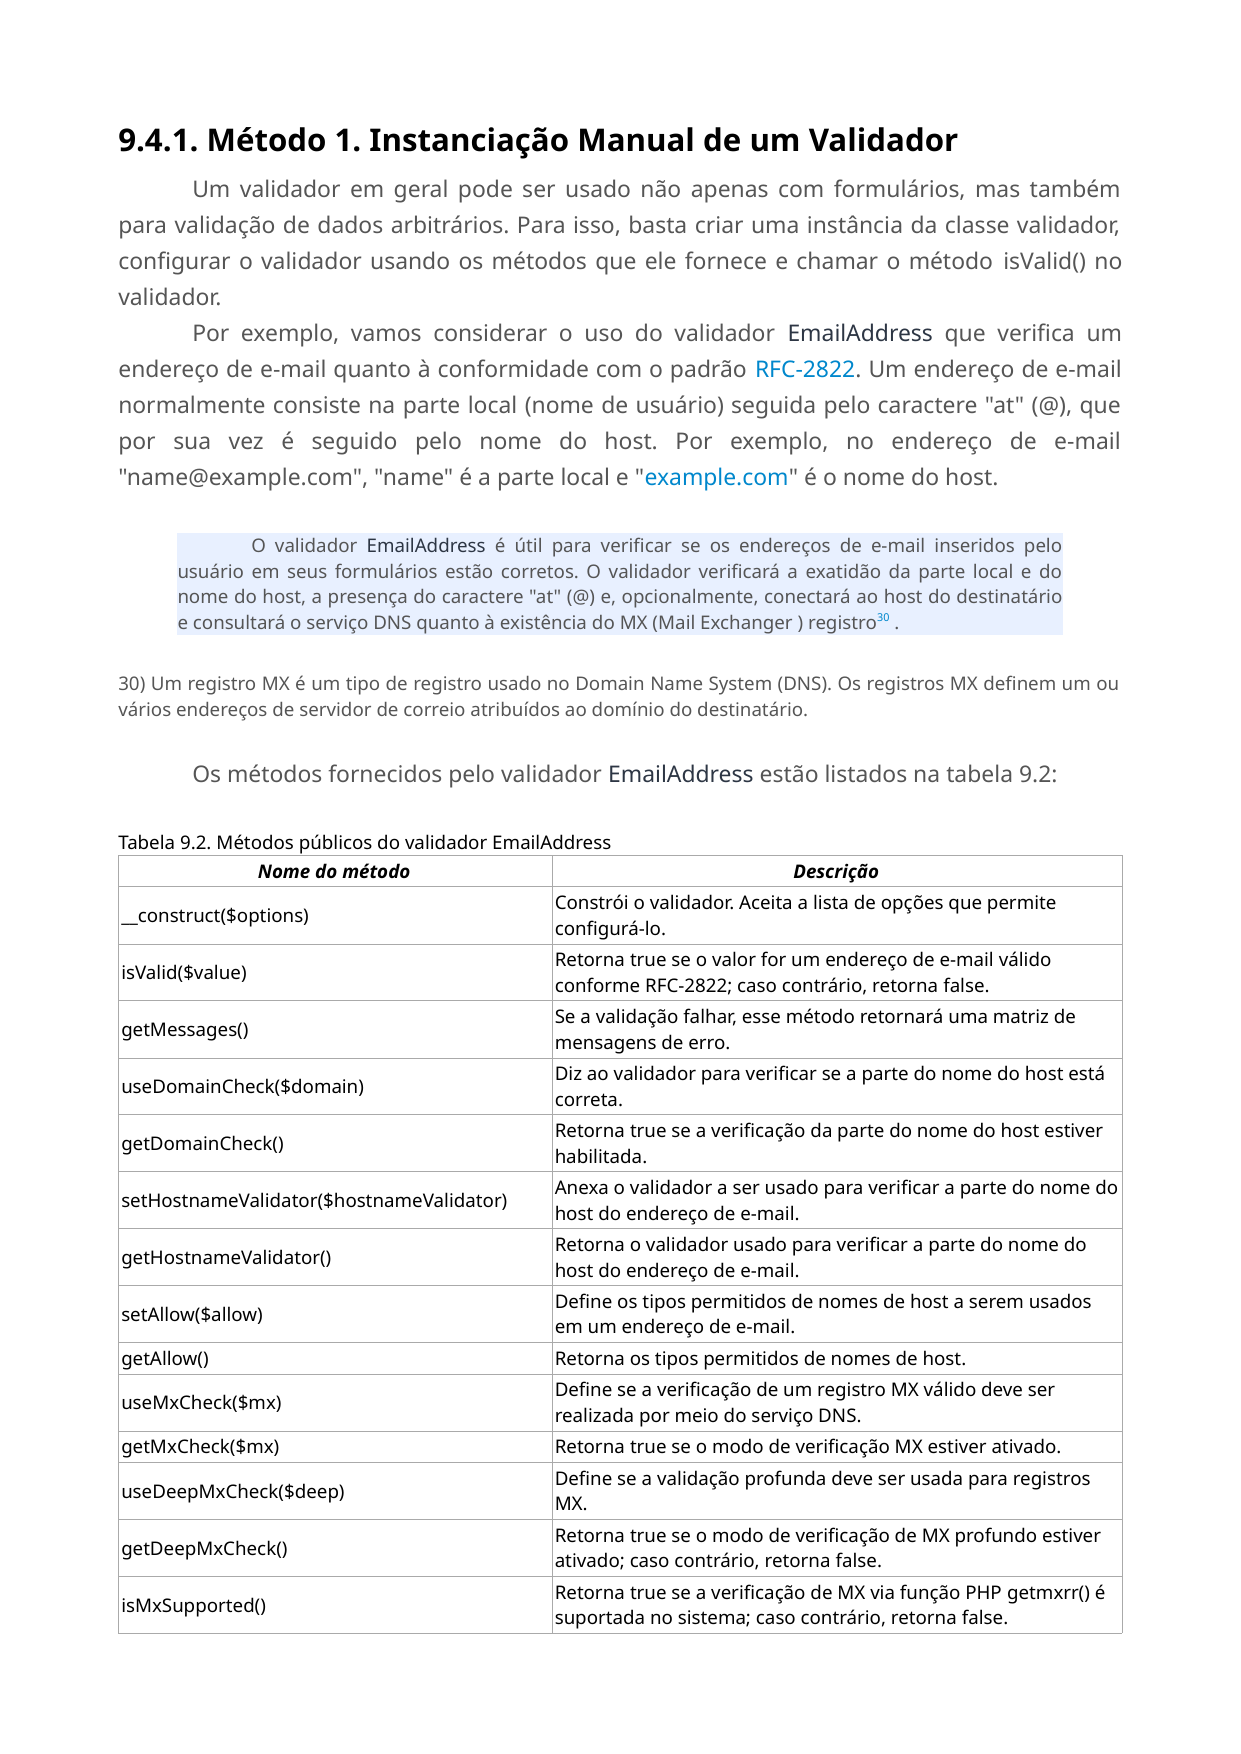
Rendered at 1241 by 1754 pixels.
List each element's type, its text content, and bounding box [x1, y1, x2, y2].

text Um validador em geral pode ser usado não apenas com formulários, mas também para validação de dados arbitrários. Para isso, basta criar uma instância da classe validador, configurar o validador usando os métodos que ele fornece e chamar o método isValid() no validador. [118, 173, 1122, 312]
table_cell isMxSupported() [119, 1577, 552, 1633]
table_cell getMxCheck($mx) [119, 1432, 552, 1462]
table_cell Diz ao validador para verificar se a parte do nome do host está correta. [553, 1059, 1122, 1114]
table_header Descrição [553, 856, 1122, 886]
table_cell useDeepMxCheck($deep) [119, 1463, 552, 1519]
table_cell Retorna true se o modo de verificação MX estiver ativado. [553, 1432, 1122, 1462]
table_header Nome do método [119, 856, 552, 886]
table_cell getMessages() [119, 1001, 552, 1057]
table_cell Retorna os tipos permitidos de nomes de host. [553, 1343, 1122, 1374]
table_cell useMxCheck($mx) [119, 1375, 552, 1431]
table_cell getHostnameValidator() [119, 1229, 552, 1285]
table_cell getDeepMxCheck() [119, 1520, 552, 1576]
table_cell useDomainCheck($domain) [119, 1059, 552, 1114]
table_cell Constrói o validador. Aceita a lista de opções que permite configurá-lo. [553, 887, 1122, 943]
table_cell Anexa o validador a ser usado para verificar a parte do nome do host do endereço de e-mail. [553, 1172, 1122, 1228]
table_cell getDomainCheck() [119, 1115, 552, 1171]
table_cell __construct($options) [119, 887, 552, 943]
table_cell Retorna true se o modo de verificação de MX profundo estiver ativado; caso contrário, retorna false. [553, 1520, 1122, 1576]
table_cell Retorna true se a verificação de MX via função PHP getmxrr() é suportada no sistema; caso contrário, retorna false. [553, 1577, 1122, 1633]
text Por exemplo, vamos considerar o uso do validador EmailAddress que verifica um endereço de e-mail quanto à conformidade com o padrão RFC-2822. Um endereço de e-mail normalmente consiste na parte local (nome de usuário) seguida pelo caractere "at" (@), que por sua vez é seguido pelo nome do host. Por exemplo, no endereço de e-mail "name@example.com", "name" é a parte local e "example.com" é o nome do host. [118, 317, 1122, 492]
table_cell Define se a validação profunda deve ser usada para registros MX. [553, 1463, 1122, 1519]
table_cell setAllow($allow) [119, 1286, 552, 1342]
table_cell Se a validação falhar, esse método retornará uma matriz de mensagens de erro. [553, 1001, 1122, 1057]
table_cell Define se a verificação de um registro MX válido deve ser realizada por meio do serviço DNS. [553, 1375, 1122, 1431]
table_cell Retorna true se o valor for um endereço de e-mail válido conforme RFC-2822; caso contrário, retorna false. [553, 945, 1122, 1000]
text Tabela 9.2. Métodos públicos do validador EmailAddress [118, 829, 1122, 855]
table_cell isValid($value) [119, 945, 552, 1000]
table_cell Retorna true se a verificação da parte do nome do host estiver habilitada. [553, 1115, 1122, 1171]
table_cell Define os tipos permitidos de nomes de host a serem usados em um endereço de e-mail. [553, 1286, 1122, 1342]
subtitle 9.4.1. Método 1. Instanciação Manual de um Validador [118, 118, 1122, 161]
text O validador EmailAddress é útil para verificar se os endereços de e-mail inseridos pelo usuário em seus formulários estão corretos. O validador verificará a exatidão da parte local e do nome do host, a presença do caractere "at" (@) e, opcionalmente, conectará ao host do destinatário e consultará o serviço DNS quanto à existência do MX (Mail Exchanger ) registro30 . [177, 533, 1063, 635]
table_cell setHostnameValidator($hostnameValidator) [119, 1172, 552, 1228]
text Os métodos fornecidos pelo validador EmailAddress estão listados na tabela 9.2: [118, 758, 1122, 789]
table_cell getAllow() [119, 1343, 552, 1374]
picture [877, 613, 883, 621]
text 30) Um registro MX é um tipo de registro usado no Domain Name System (DNS). Os registros MX definem um ou vários endereços de servidor de correio atribuídos ao domínio do destinatário. [118, 671, 1122, 722]
picture [884, 613, 889, 621]
table_cell Retorna o validador usado para verificar a parte do nome do host do endereço de e-mail. [553, 1229, 1122, 1285]
